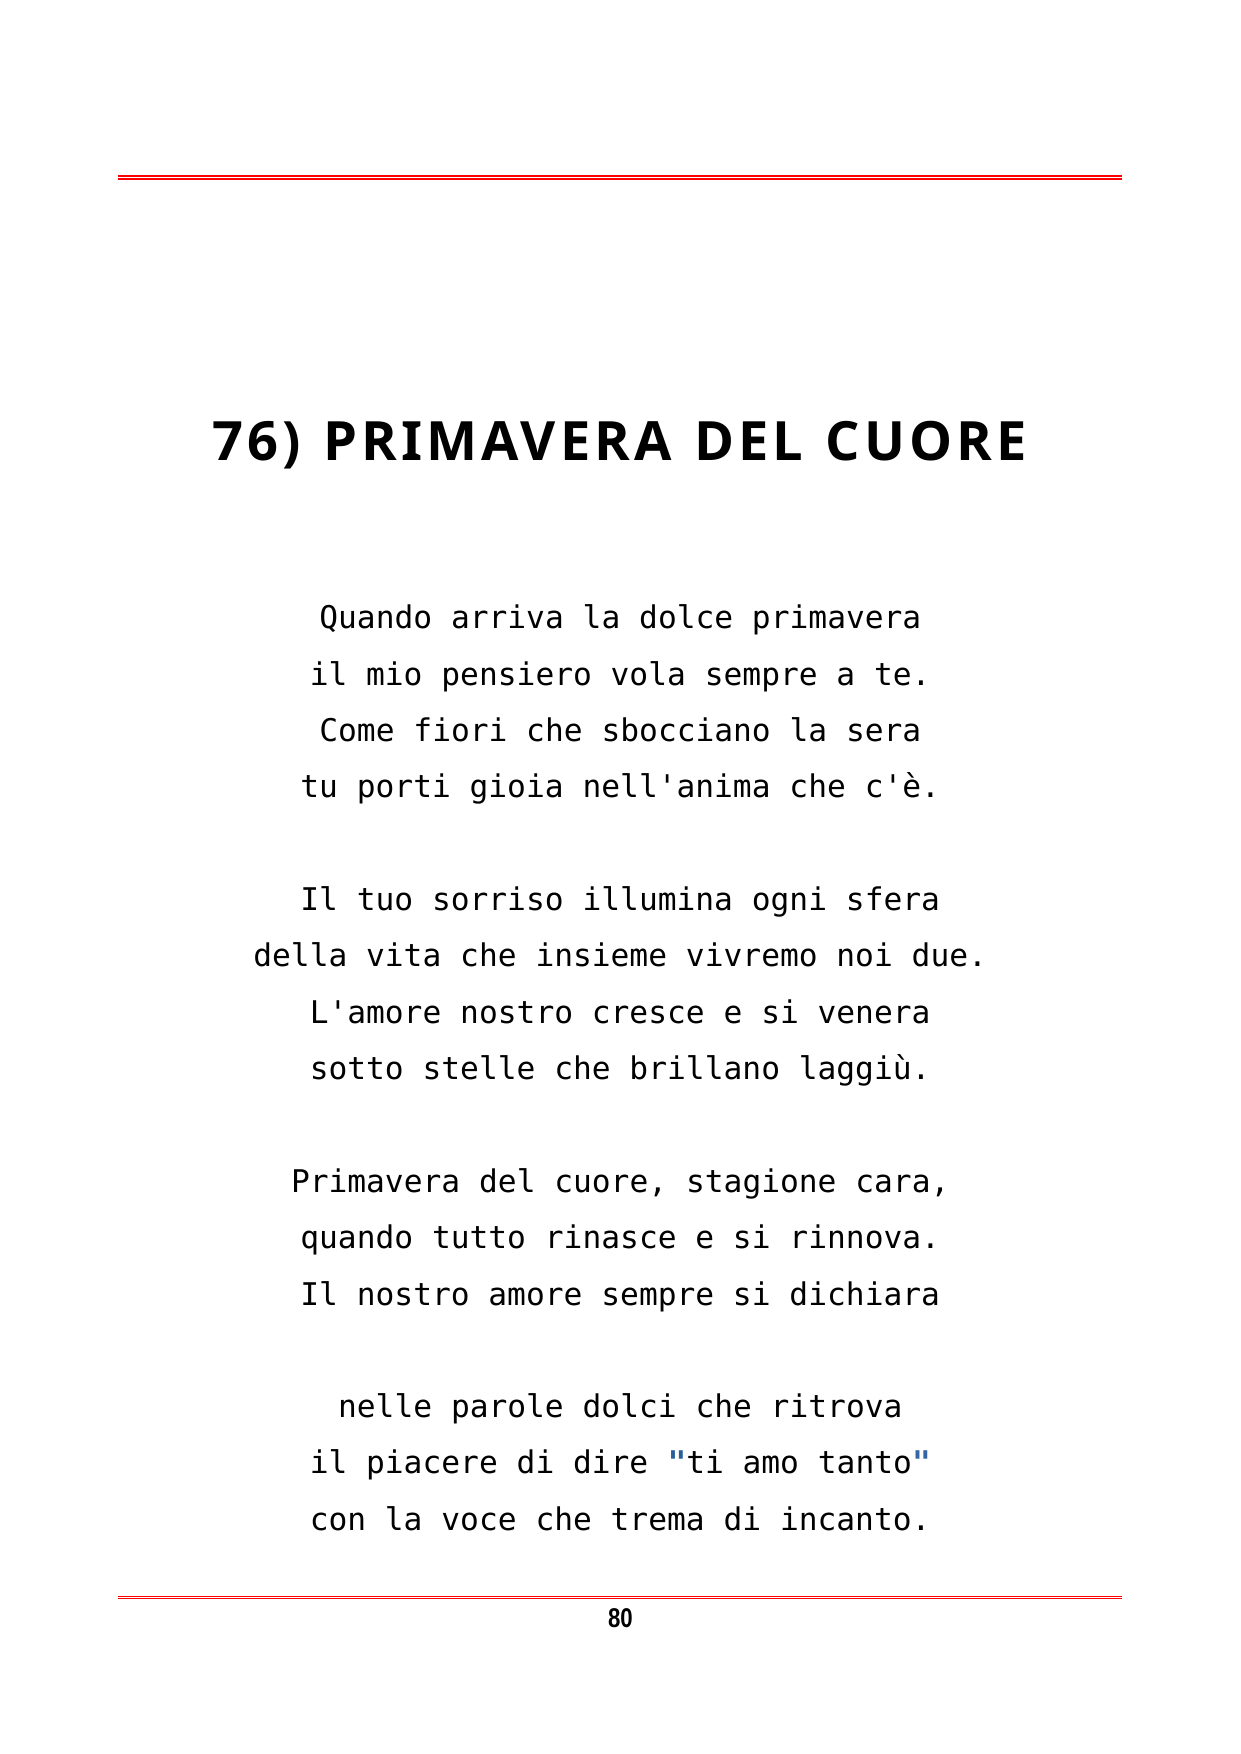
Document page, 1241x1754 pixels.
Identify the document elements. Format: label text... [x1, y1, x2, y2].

text il piacere di dire "ti amo tanto" [118, 1445, 1122, 1481]
text L'amore nostro cresce e si venera [118, 994, 1122, 1030]
text quando tutto rinasce e si rinnova. [118, 1219, 1122, 1256]
text con la voce che trema di incanto. [118, 1501, 1122, 1538]
text Quando arriva la dolce primavera [118, 599, 1122, 636]
text Il tuo sorriso illumina ogni sfera [118, 881, 1122, 918]
text sotto stelle che brillano laggiù. [118, 1050, 1122, 1087]
text Il nostro amore sempre si dichiara [118, 1276, 1122, 1312]
text nelle parole dolci che ritrova [118, 1388, 1122, 1425]
text Come fiori che sbocciano la sera [118, 712, 1122, 749]
text il mio pensiero vola sempre a te. [118, 656, 1122, 692]
text della vita che insieme vivremo noi due. [118, 938, 1122, 974]
text Primavera del cuore, stagione cara, [118, 1163, 1122, 1199]
text tu porti gioia nell'anima che c'è. [118, 769, 1122, 805]
title 76) Primavera del cuore [118, 402, 1122, 476]
